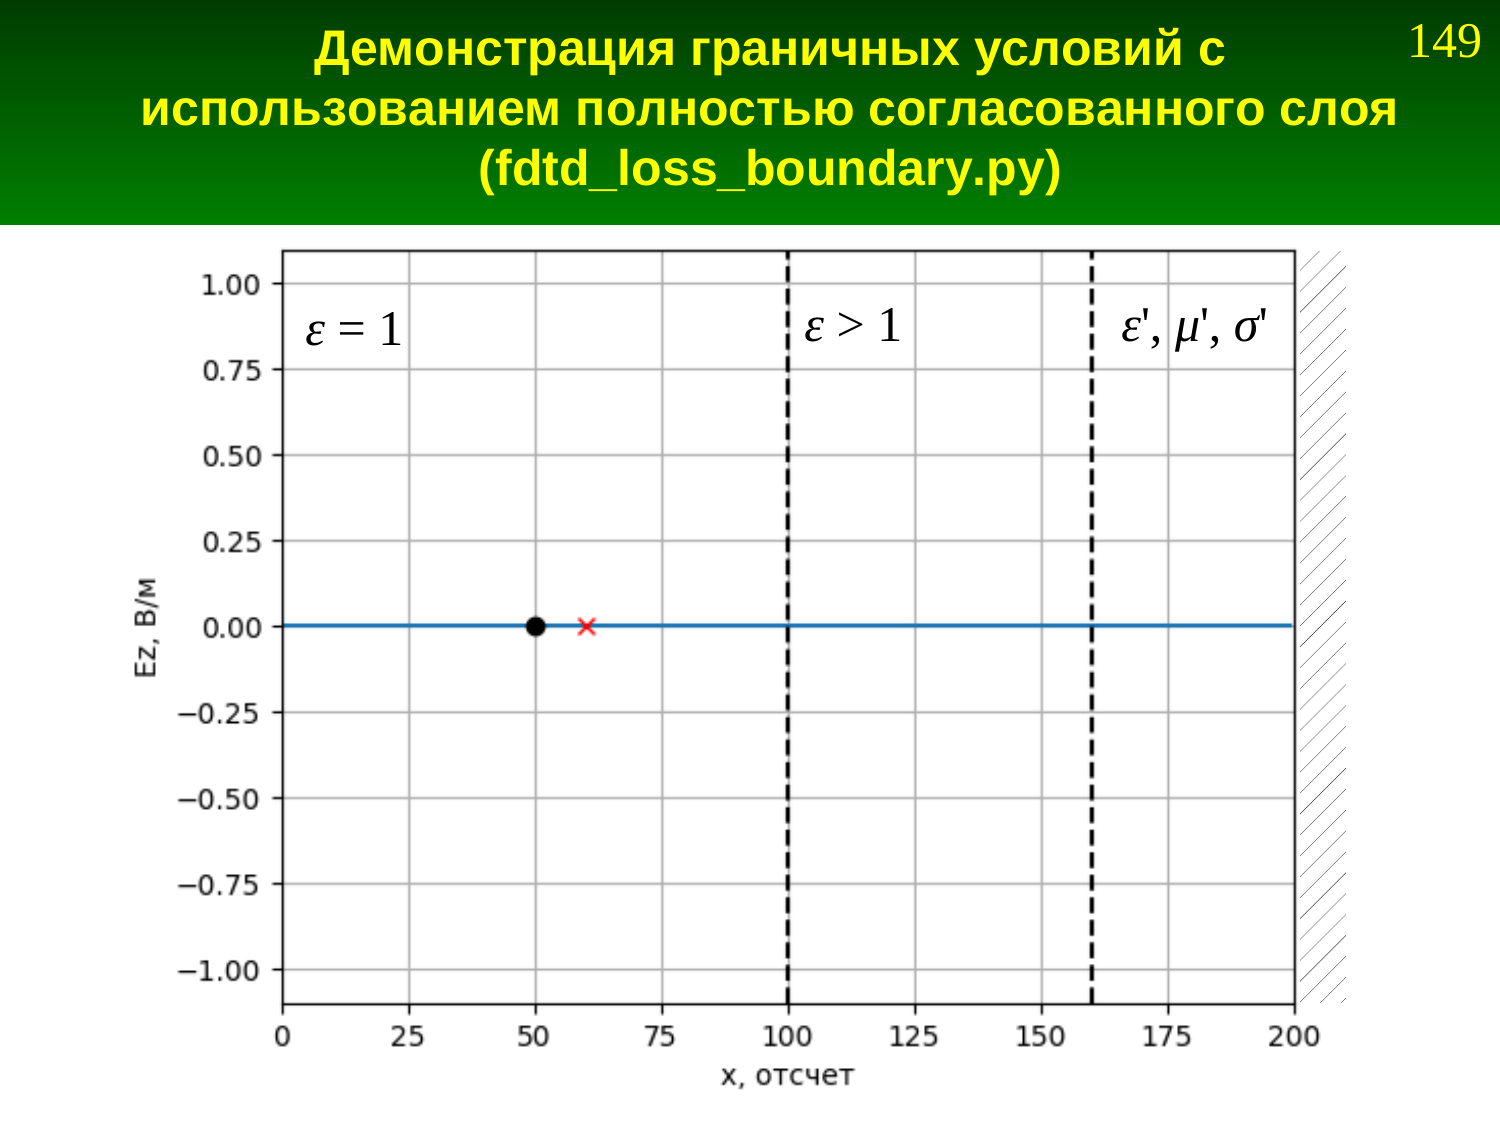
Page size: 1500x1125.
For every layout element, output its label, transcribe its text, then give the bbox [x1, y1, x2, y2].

text_box ε > 1 [789, 283, 919, 359]
text_box [1299, 250, 1347, 1004]
picture [119, 234, 1334, 1112]
text_box ε = 1 [290, 287, 420, 363]
text_box ε', μ', σ' [1106, 283, 1283, 359]
title Демонстрация граничных условий с использованием полностью согласованного слоя (fdtd_loss_boundary.py) [100, 7, 1441, 204]
